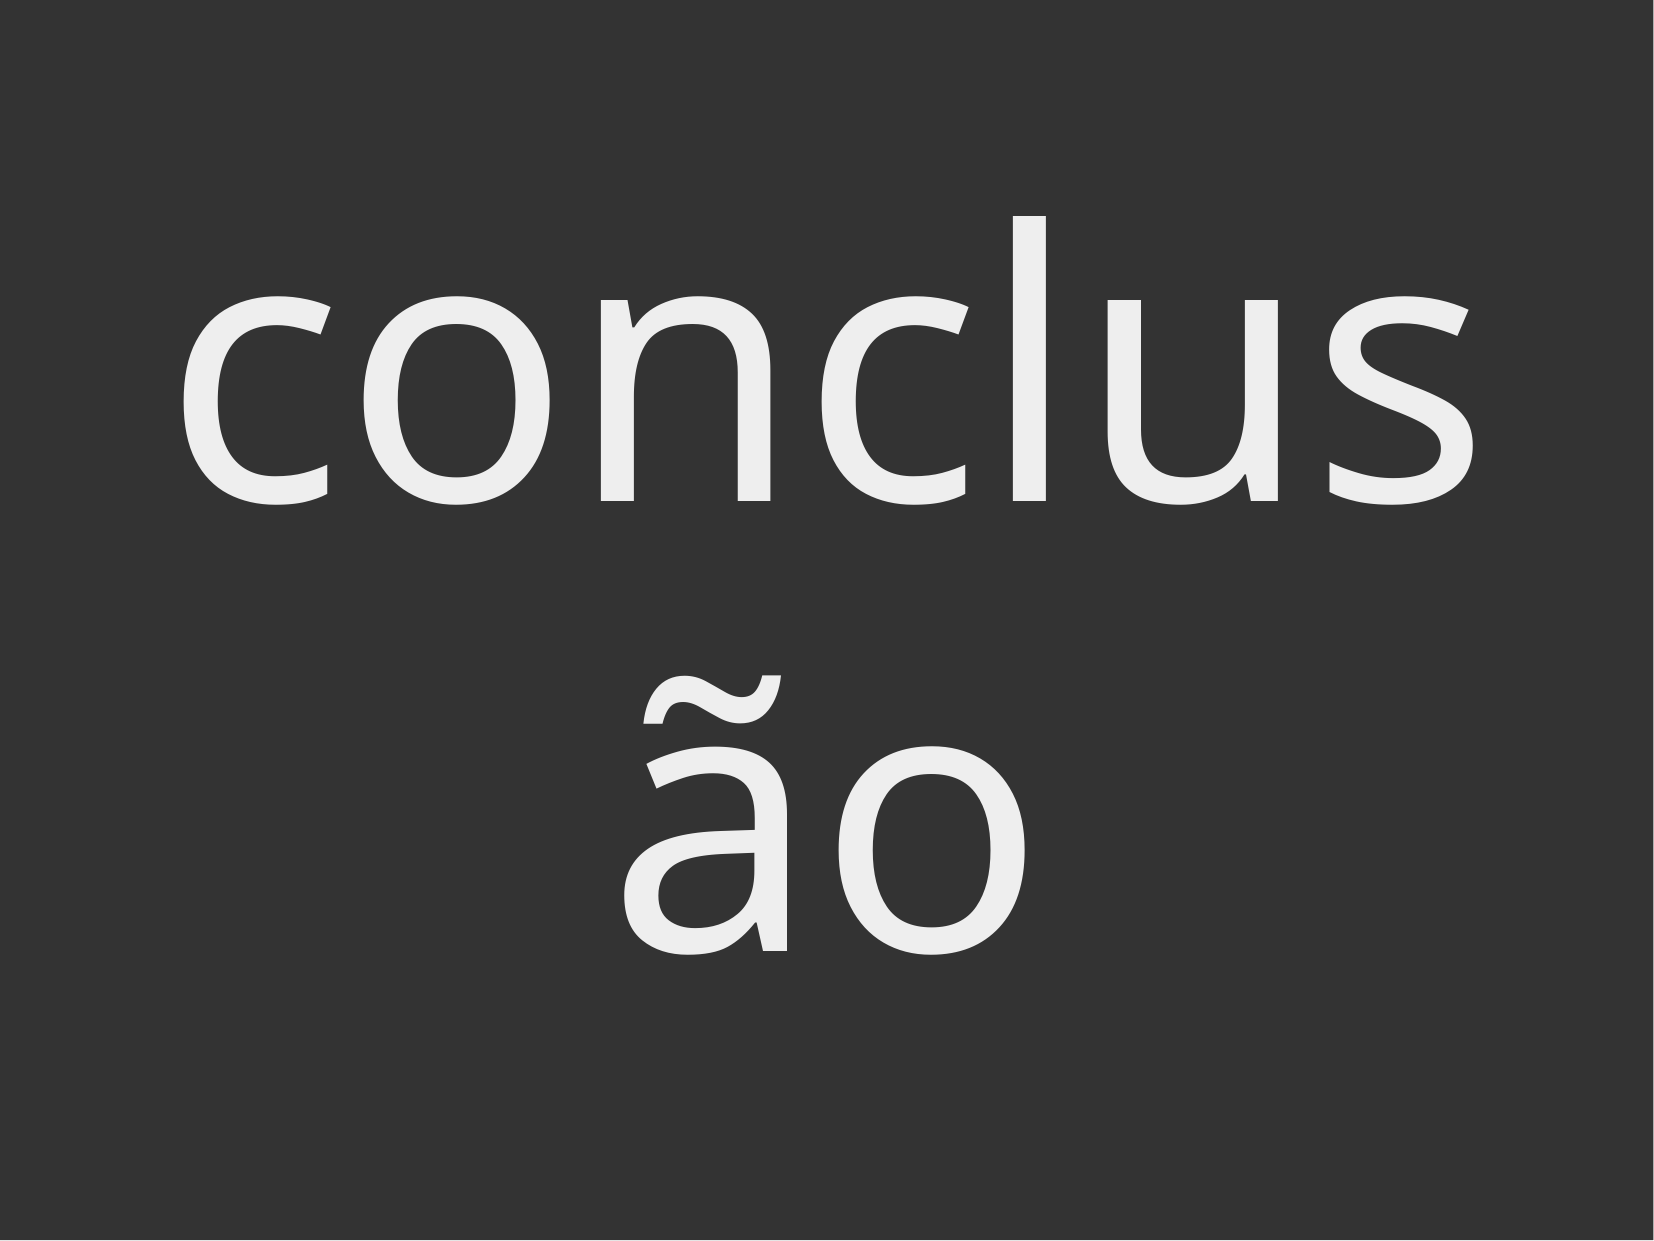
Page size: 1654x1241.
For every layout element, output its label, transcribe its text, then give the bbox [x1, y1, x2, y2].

title conclusão [82, 62, 1571, 1091]
text_box [0, 0, 1654, 1241]
